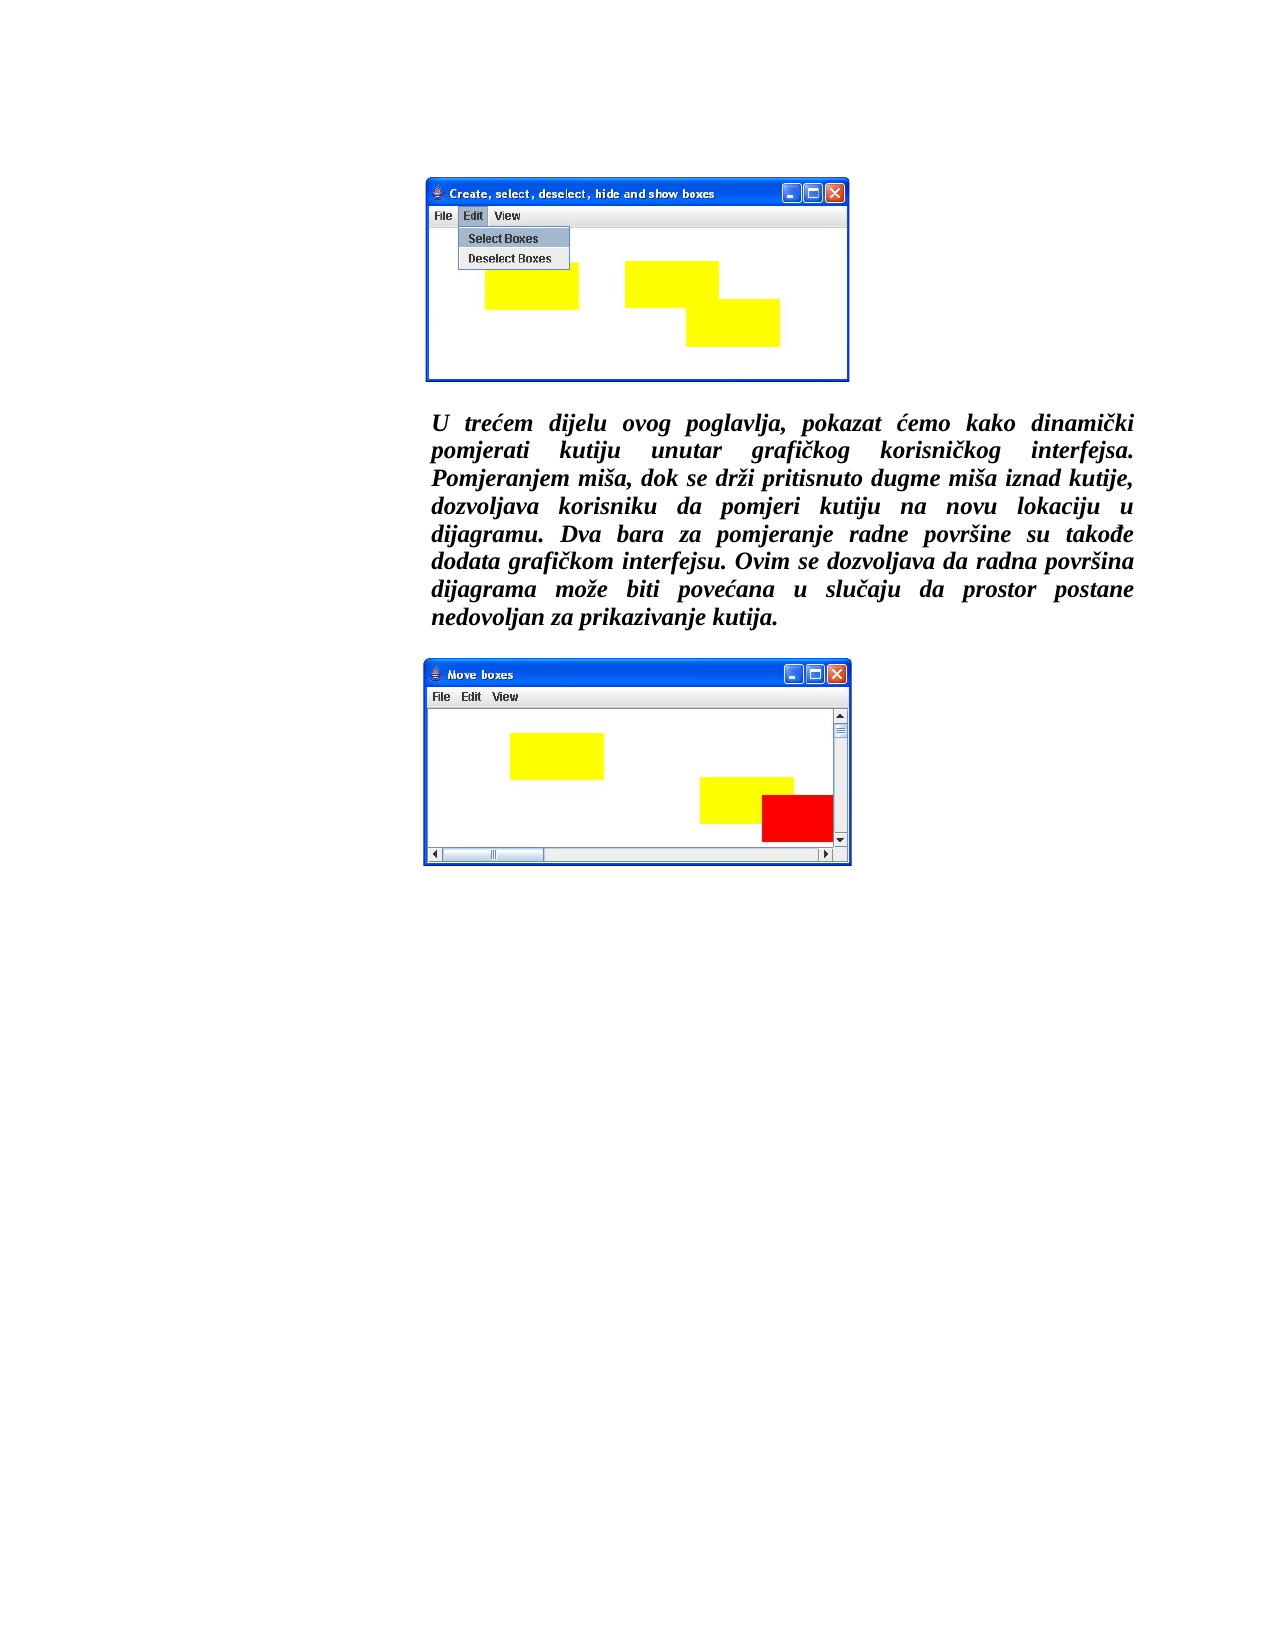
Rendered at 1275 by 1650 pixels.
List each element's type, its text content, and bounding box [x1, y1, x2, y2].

picture [423, 658, 852, 866]
table_header U trećem dijelu ovog poglavlja, pokazat ćemo kako dinamički pomjerati kutiju unutar grafičkog korisničkog interfejsa. Pomjeranjem miša, dok se drži pritisnuto dugme miša iznad kutije, dozvoljava korisniku da pomjeri kutiju na novu lokaciju u dijagramu. Dva bara za pomjeranje radne površine su takođe dodata grafičkom interfejsu. Ovim se dozvoljava da radna površina dijagrama može biti povećana u slučaju da prostor postane nedovoljan za prikazivanje kutija. [424, 409, 1145, 631]
table_header [188, 409, 424, 631]
picture [425, 177, 850, 382]
